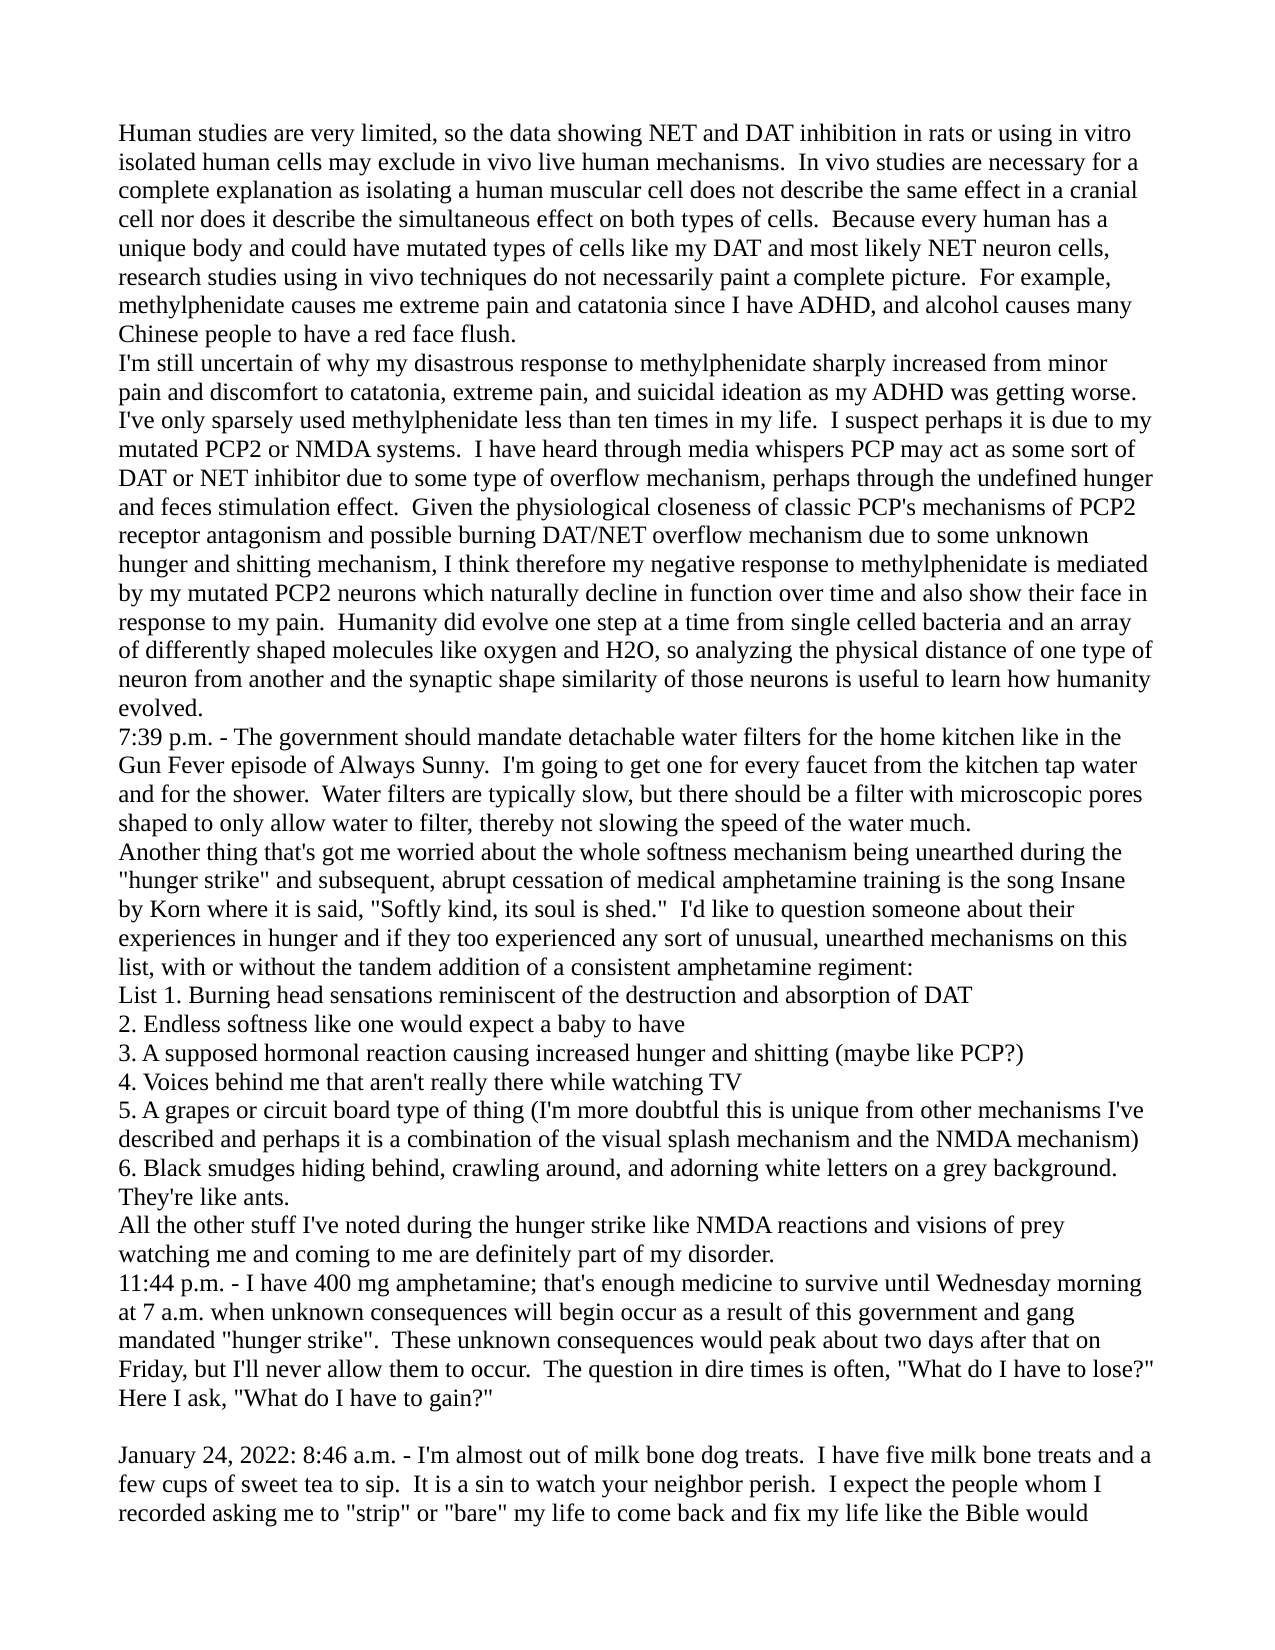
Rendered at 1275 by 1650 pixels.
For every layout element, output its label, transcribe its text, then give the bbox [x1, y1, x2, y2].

text All the other stuff I've noted during the hunger strike like NMDA reactions and visions of prey watching me and coming to me are definitely part of my disorder. [118, 1211, 1157, 1268]
text 5. A grapes or circuit board type of thing (I'm more doubtful this is unique from other mechanisms I've described and perhaps it is a combination of the visual splash mechanism and the NMDA mechanism) [118, 1096, 1157, 1153]
text 7:39 p.m. - The government should mandate detachable water filters for the home kitchen like in the Gun Fever episode of Always Sunny. I'm going to get one for every faucet from the kitchen tap water and for the shower. Water filters are typically slow, but there should be a filter with microscopic pores shaped to only allow water to filter, thereby not slowing the speed of the water much. [118, 722, 1157, 837]
text 2. Endless softness like one would expect a baby to have [118, 1009, 1157, 1038]
text I'm still uncertain of why my disastrous response to methylphenidate sharply increased from minor pain and discomfort to catatonia, extreme pain, and suicidal ideation as my ADHD was getting worse. I've only sparsely used methylphenidate less than ten times in my life. I suspect perhaps it is due to my mutated PCP2 or NMDA systems. I have heard through media whispers PCP may act as some sort of DAT or NET inhibitor due to some type of overflow mechanism, perhaps through the undefined hunger and feces stimulation effect. Given the physiological closeness of classic PCP's mechanisms of PCP2 receptor antagonism and possible burning DAT/NET overflow mechanism due to some unknown hunger and shitting mechanism, I think therefore my negative response to methylphenidate is mediated by my mutated PCP2 neurons which naturally decline in function over time and also show their face in response to my pain. Humanity did evolve one step at a time from single celled bacteria and an array of differently shaped molecules like oxygen and H2O, so analyzing the physical distance of one type of neuron from another and the synaptic shape similarity of those neurons is useful to learn how humanity evolved. [118, 348, 1157, 722]
text 3. A supposed hormonal reaction causing increased hunger and shitting (maybe like PCP?) [118, 1038, 1157, 1067]
text 6. Black smudges hiding behind, crawling around, and adorning white letters on a grey background. They're like ants. [118, 1153, 1157, 1211]
text List 1. Burning head sensations reminiscent of the destruction and absorption of DAT [118, 981, 1157, 1009]
text January 24, 2022: 8:46 a.m. - I'm almost out of milk bone dog treats. I have five milk bone treats and a few cups of sweet tea to sip. It is a sin to watch your neighbor perish. I expect the people whom I recorded asking me to "strip" or "bare" my life to come back and fix my life like the Bible would [118, 1441, 1157, 1527]
text Another thing that's got me worried about the whole softness mechanism being unearthed during the "hunger strike" and subsequent, abrupt cessation of medical amphetamine training is the song Insane by Korn where it is said, "Softly kind, its soul is shed." I'd like to question someone about their experiences in hunger and if they too experienced any sort of unusual, unearthed mechanisms on this list, with or without the tandem addition of a consistent amphetamine regiment: [118, 837, 1157, 981]
text Human studies are very limited, so the data showing NET and DAT inhibition in rats or using in vitro isolated human cells may exclude in vivo live human mechanisms. In vivo studies are necessary for a complete explanation as isolating a human muscular cell does not describe the same effect in a cranial cell nor does it describe the simultaneous effect on both types of cells. Because every human has a unique body and could have mutated types of cells like my DAT and most likely NET neuron cells, research studies using in vivo techniques do not necessarily paint a complete picture. For example, methylphenidate causes me extreme pain and catatonia since I have ADHD, and alcohol causes many Chinese people to have a red face flush. [118, 118, 1157, 348]
text 4. Voices behind me that aren't really there while watching TV [118, 1067, 1157, 1096]
text 11:44 p.m. - I have 400 mg amphetamine; that's enough medicine to survive until Wednesday morning at 7 a.m. when unknown consequences will begin occur as a result of this government and gang mandated "hunger strike". These unknown consequences would peak about two days after that on Friday, but I'll never allow them to occur. The question in dire times is often, "What do I have to lose?" Here I ask, "What do I have to gain?" [118, 1268, 1157, 1412]
